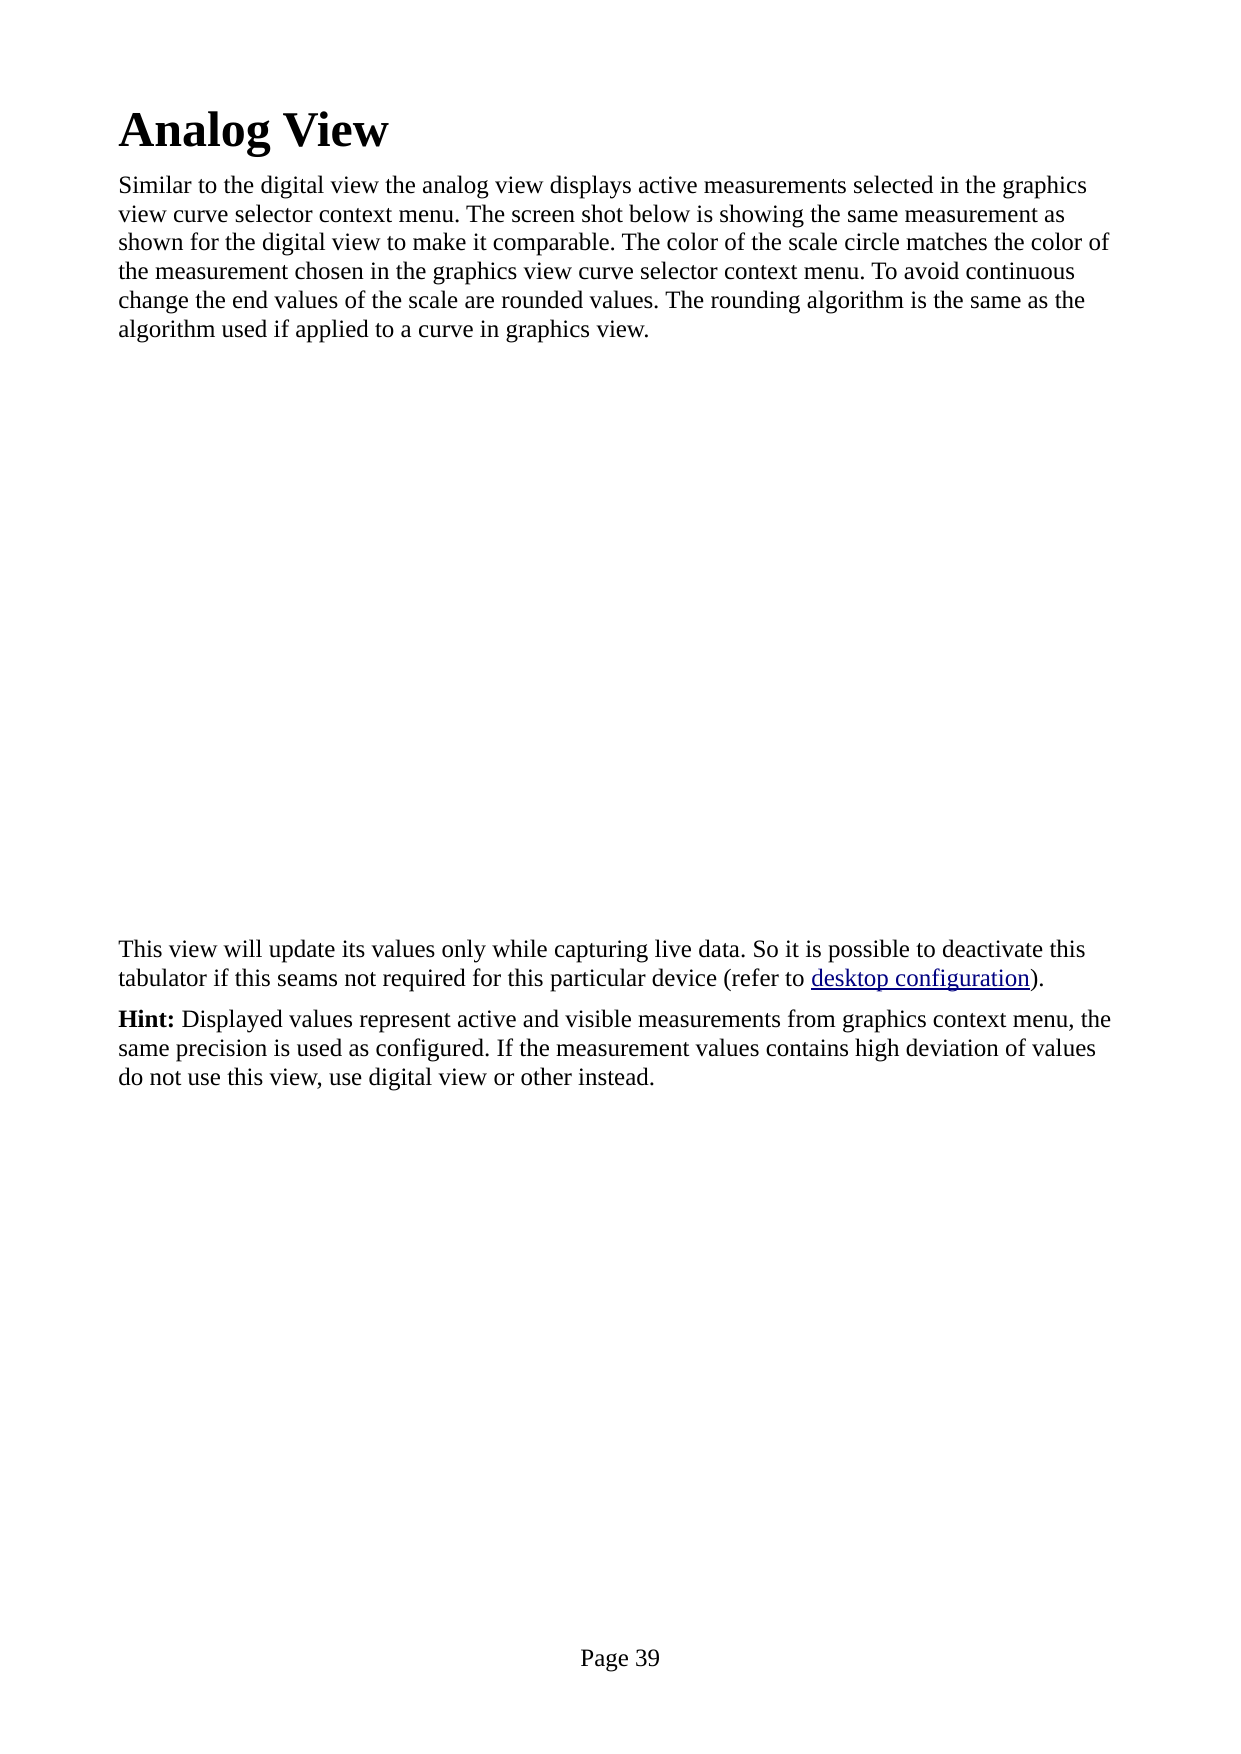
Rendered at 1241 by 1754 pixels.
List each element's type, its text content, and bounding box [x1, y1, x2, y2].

text Hint: Displayed values represent active and visible measurements from graphics context menu, the same precision is used as configured. If the measurement values contains high deviation of values do not use this view, use digital view or other instead. [118, 1004, 1122, 1091]
subtitle Analog View [118, 100, 1122, 157]
text This view will update its values only while capturing live data. So it is possible to deactivate this tabulator if this seams not required for this particular device (refer to desktop configuration). [118, 934, 1122, 992]
text Similar to the digital view the analog view displays active measurements selected in the graphics view curve selector context menu. The screen shot below is showing the same measurement as shown for the digital view to make it comparable. The color of the scale circle matches the color of the measurement chosen in the graphics view curve selector context menu. To avoid continuous change the end values of the scale are rounded values. The rounding algorithm is the same as the algorithm used if applied to a curve in graphics view. [118, 170, 1122, 342]
